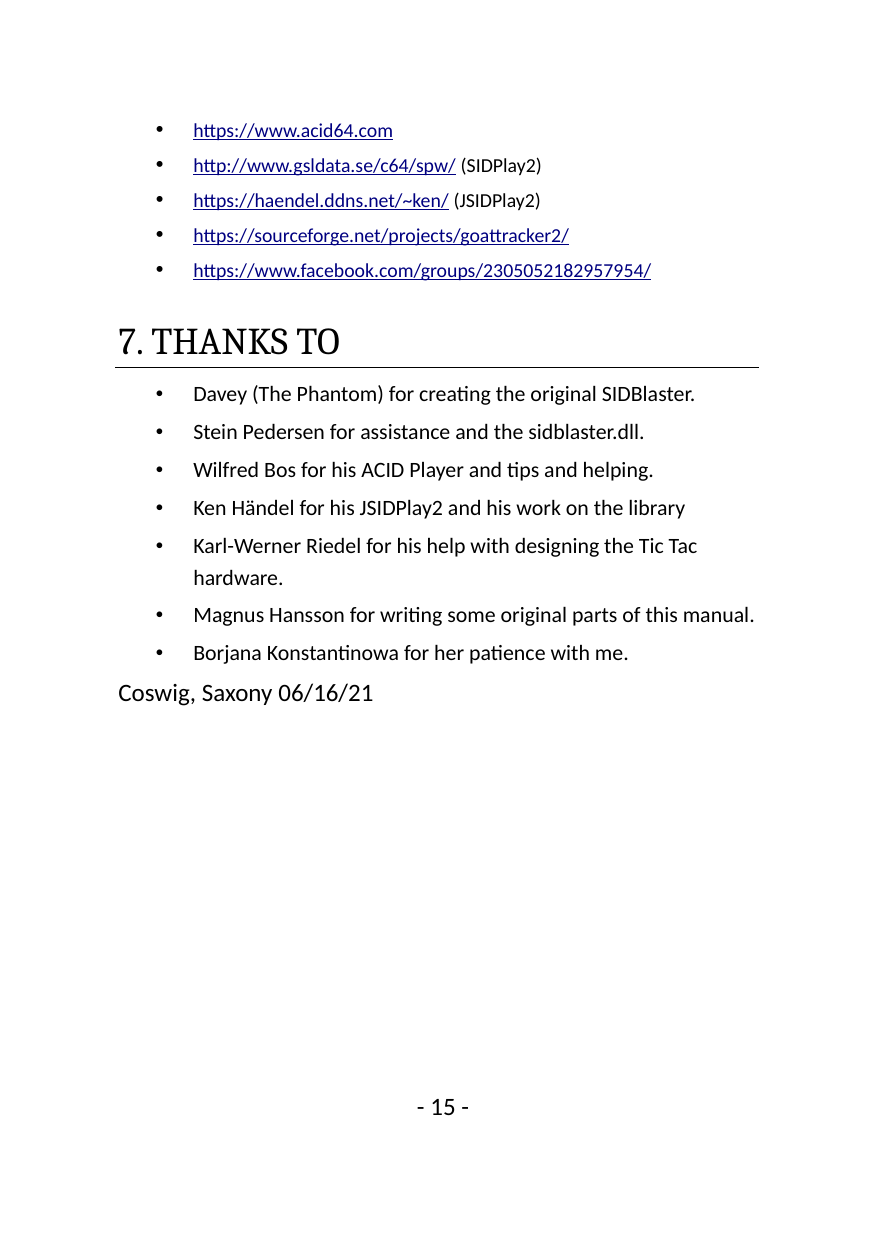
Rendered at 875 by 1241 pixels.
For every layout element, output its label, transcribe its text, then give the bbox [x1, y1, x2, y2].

list Stein Pedersen for assistance and the sidblaster.dll. [156, 418, 756, 445]
list https://www.facebook.com/groups/2305052182957954/ [156, 258, 756, 282]
list Karl-Werner Riedel for his help with designing the Tic Tac hardware. [156, 532, 756, 590]
list https://haendel.ddns.net/~ken/ (JSIDPlay2) [156, 188, 756, 212]
list Wilfred Bos for his ACID Player and tips and helping. [156, 456, 756, 483]
list Davey (The Phantom) for creating the original SIDBlaster. [156, 380, 756, 407]
list http://www.gsldata.se/c64/spw/ (SIDPlay2) [156, 153, 756, 177]
list https://www.acid64.com [156, 118, 756, 142]
text Coswig, Saxony 06/16/21 [118, 677, 756, 708]
list Ken Händel for his JSIDPlay2 and his work on the library [156, 494, 756, 521]
list Borjana Konstantinowa for her patience with me. [156, 639, 756, 666]
subtitle Thanks to [115, 318, 759, 367]
list https://sourceforge.net/projects/goattracker2/ [156, 223, 756, 247]
list Magnus Hansson for writing some original parts of this manual. [156, 602, 756, 628]
